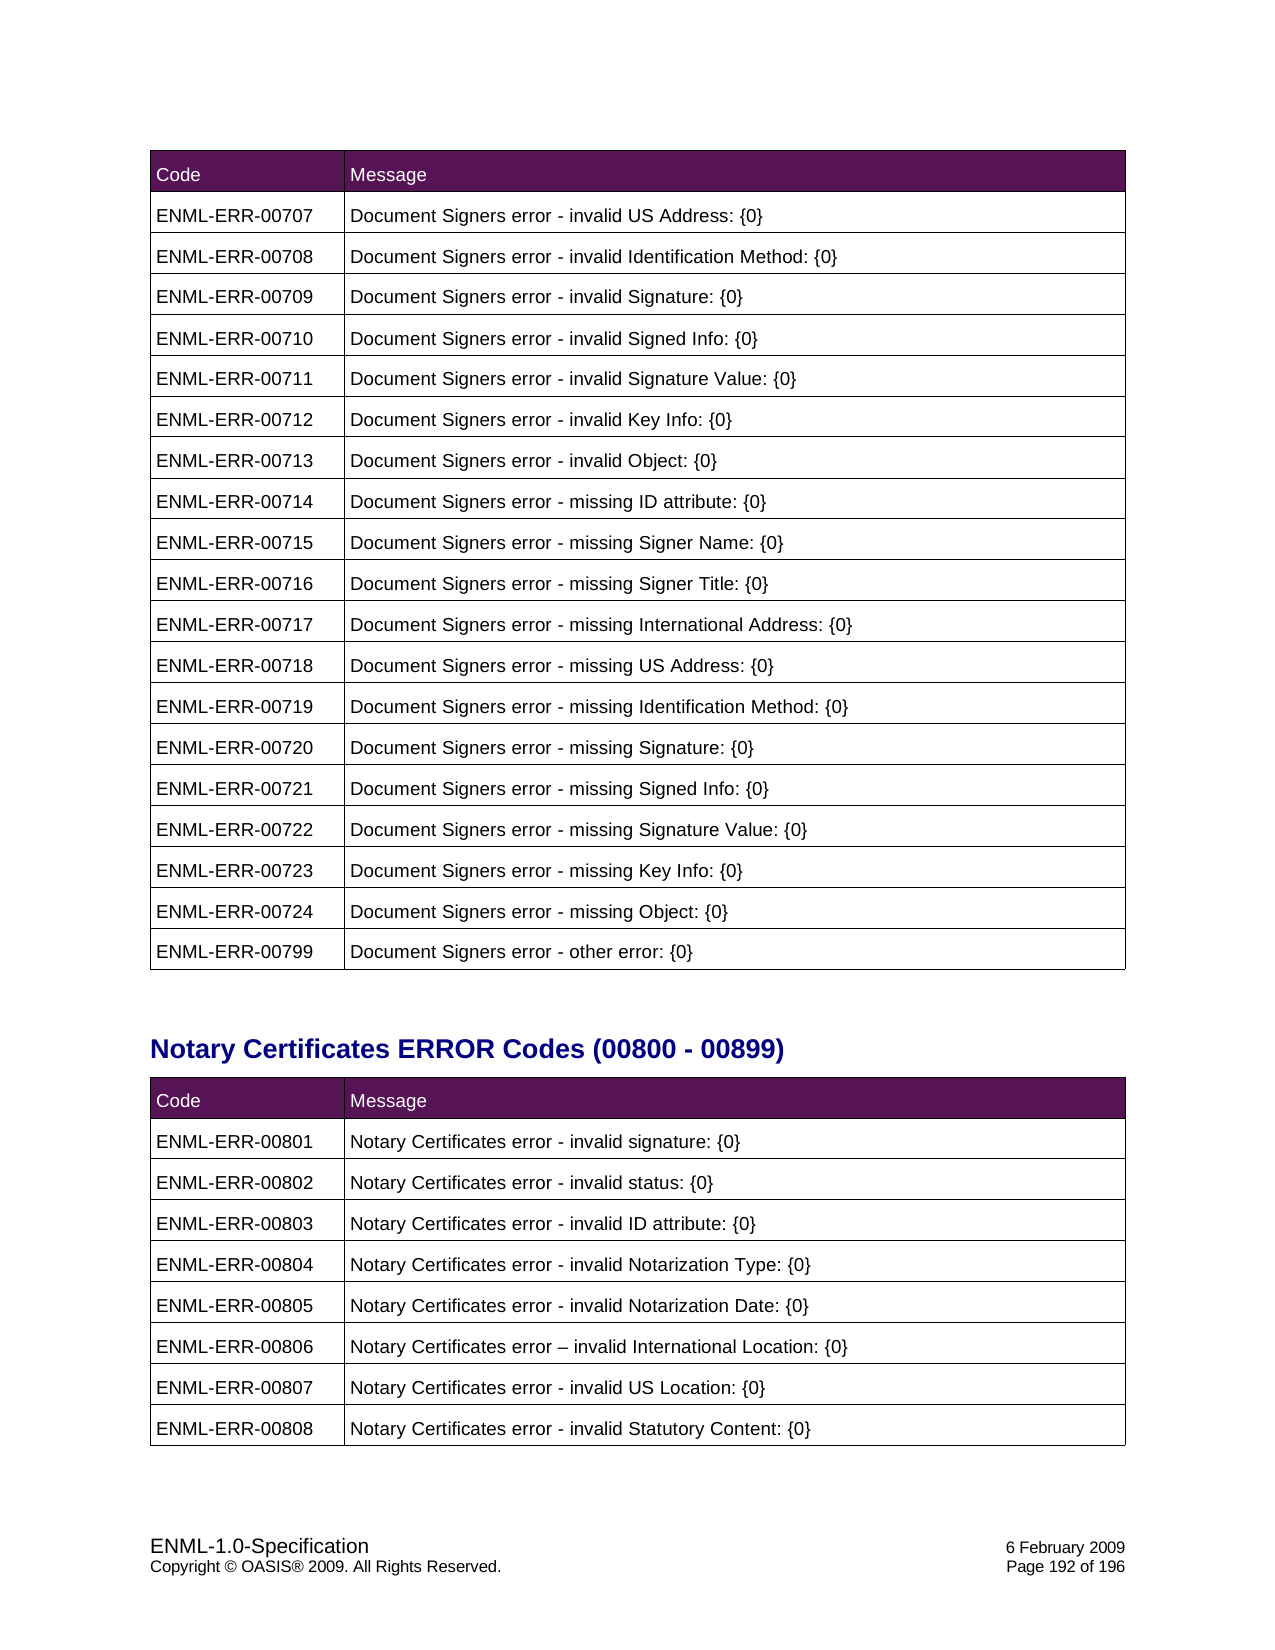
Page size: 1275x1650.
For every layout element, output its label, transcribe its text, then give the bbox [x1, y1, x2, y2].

table_cell ENML-ERR-00807 [151, 1364, 344, 1404]
table_cell ENML-ERR-00708 [151, 233, 344, 273]
table_cell Document Signers error - missing ID attribute: {0} [345, 479, 1125, 518]
table_cell Notary Certificates error - invalid signature: {0} [345, 1119, 1125, 1158]
table_cell ENML-ERR-00717 [151, 601, 344, 641]
table_cell ENML-ERR-00803 [151, 1200, 344, 1240]
table_cell ENML-ERR-00806 [151, 1323, 344, 1363]
table_cell Document Signers error - other error: {0} [345, 929, 1125, 969]
table_header Code [151, 1078, 344, 1118]
table_header Code [151, 151, 344, 191]
table_cell Document Signers error - missing Signer Title: {0} [345, 560, 1125, 600]
table_cell ENML-ERR-00805 [151, 1282, 344, 1322]
table_cell ENML-ERR-00714 [151, 479, 344, 518]
table_cell ENML-ERR-00709 [151, 274, 344, 314]
table_cell ENML-ERR-00804 [151, 1241, 344, 1281]
table_cell Document Signers error - invalid Object: {0} [345, 437, 1125, 478]
table_cell Notary Certificates error - invalid ID attribute: {0} [345, 1200, 1125, 1240]
table_cell Document Signers error - invalid Key Info: {0} [345, 397, 1125, 436]
table_header Message [345, 1078, 1125, 1118]
table_cell Document Signers error - invalid Signed Info: {0} [345, 315, 1125, 355]
table_cell ENML-ERR-00721 [151, 765, 344, 805]
table_cell Notary Certificates error - invalid Statutory Content: {0} [345, 1405, 1125, 1445]
table_cell Document Signers error - invalid US Address: {0} [345, 192, 1125, 232]
table_cell ENML-ERR-00808 [151, 1405, 344, 1445]
table_cell ENML-ERR-00713 [151, 437, 344, 478]
table_cell ENML-ERR-00707 [151, 192, 344, 232]
table_cell ENML-ERR-00712 [151, 397, 344, 436]
table_cell ENML-ERR-00722 [151, 806, 344, 846]
table_cell Document Signers error - invalid Signature Value: {0} [345, 356, 1125, 396]
table_cell Document Signers error - missing Signature: {0} [345, 724, 1125, 764]
table_header Message [345, 151, 1125, 191]
subtitle Notary Certificates ERROR Codes (00800 - 00899) [150, 1034, 1125, 1064]
table_cell Notary Certificates error - invalid Notarization Type: {0} [345, 1241, 1125, 1281]
table_cell ENML-ERR-00711 [151, 356, 344, 396]
table_cell Document Signers error - invalid Signature: {0} [345, 274, 1125, 314]
table_cell ENML-ERR-00723 [151, 847, 344, 887]
table_cell ENML-ERR-00802 [151, 1159, 344, 1199]
table_cell Document Signers error - missing International Address: {0} [345, 601, 1125, 641]
table_cell Document Signers error - missing Signed Info: {0} [345, 765, 1125, 805]
table_cell Document Signers error - missing Object: {0} [345, 888, 1125, 928]
table_cell Document Signers error - missing Key Info: {0} [345, 847, 1125, 887]
table_cell Document Signers error - missing Signature Value: {0} [345, 806, 1125, 846]
table_cell ENML-ERR-00710 [151, 315, 344, 355]
table_cell Document Signers error - missing Signer Name: {0} [345, 519, 1125, 559]
table_cell Notary Certificates error - invalid US Location: {0} [345, 1364, 1125, 1404]
table_cell Notary Certificates error – invalid International Location: {0} [345, 1323, 1125, 1363]
table_cell ENML-ERR-00799 [151, 929, 344, 969]
table_cell ENML-ERR-00719 [151, 683, 344, 723]
table_cell ENML-ERR-00724 [151, 888, 344, 928]
table_cell Notary Certificates error - invalid Notarization Date: {0} [345, 1282, 1125, 1322]
table_cell Notary Certificates error - invalid status: {0} [345, 1159, 1125, 1199]
table_cell Document Signers error - missing Identification Method: {0} [345, 683, 1125, 723]
table_cell ENML-ERR-00715 [151, 519, 344, 559]
table_cell ENML-ERR-00716 [151, 560, 344, 600]
table_cell Document Signers error - missing US Address: {0} [345, 642, 1125, 682]
table_cell Document Signers error - invalid Identification Method: {0} [345, 233, 1125, 273]
table_cell ENML-ERR-00718 [151, 642, 344, 682]
table_cell ENML-ERR-00720 [151, 724, 344, 764]
table_cell ENML-ERR-00801 [151, 1119, 344, 1158]
